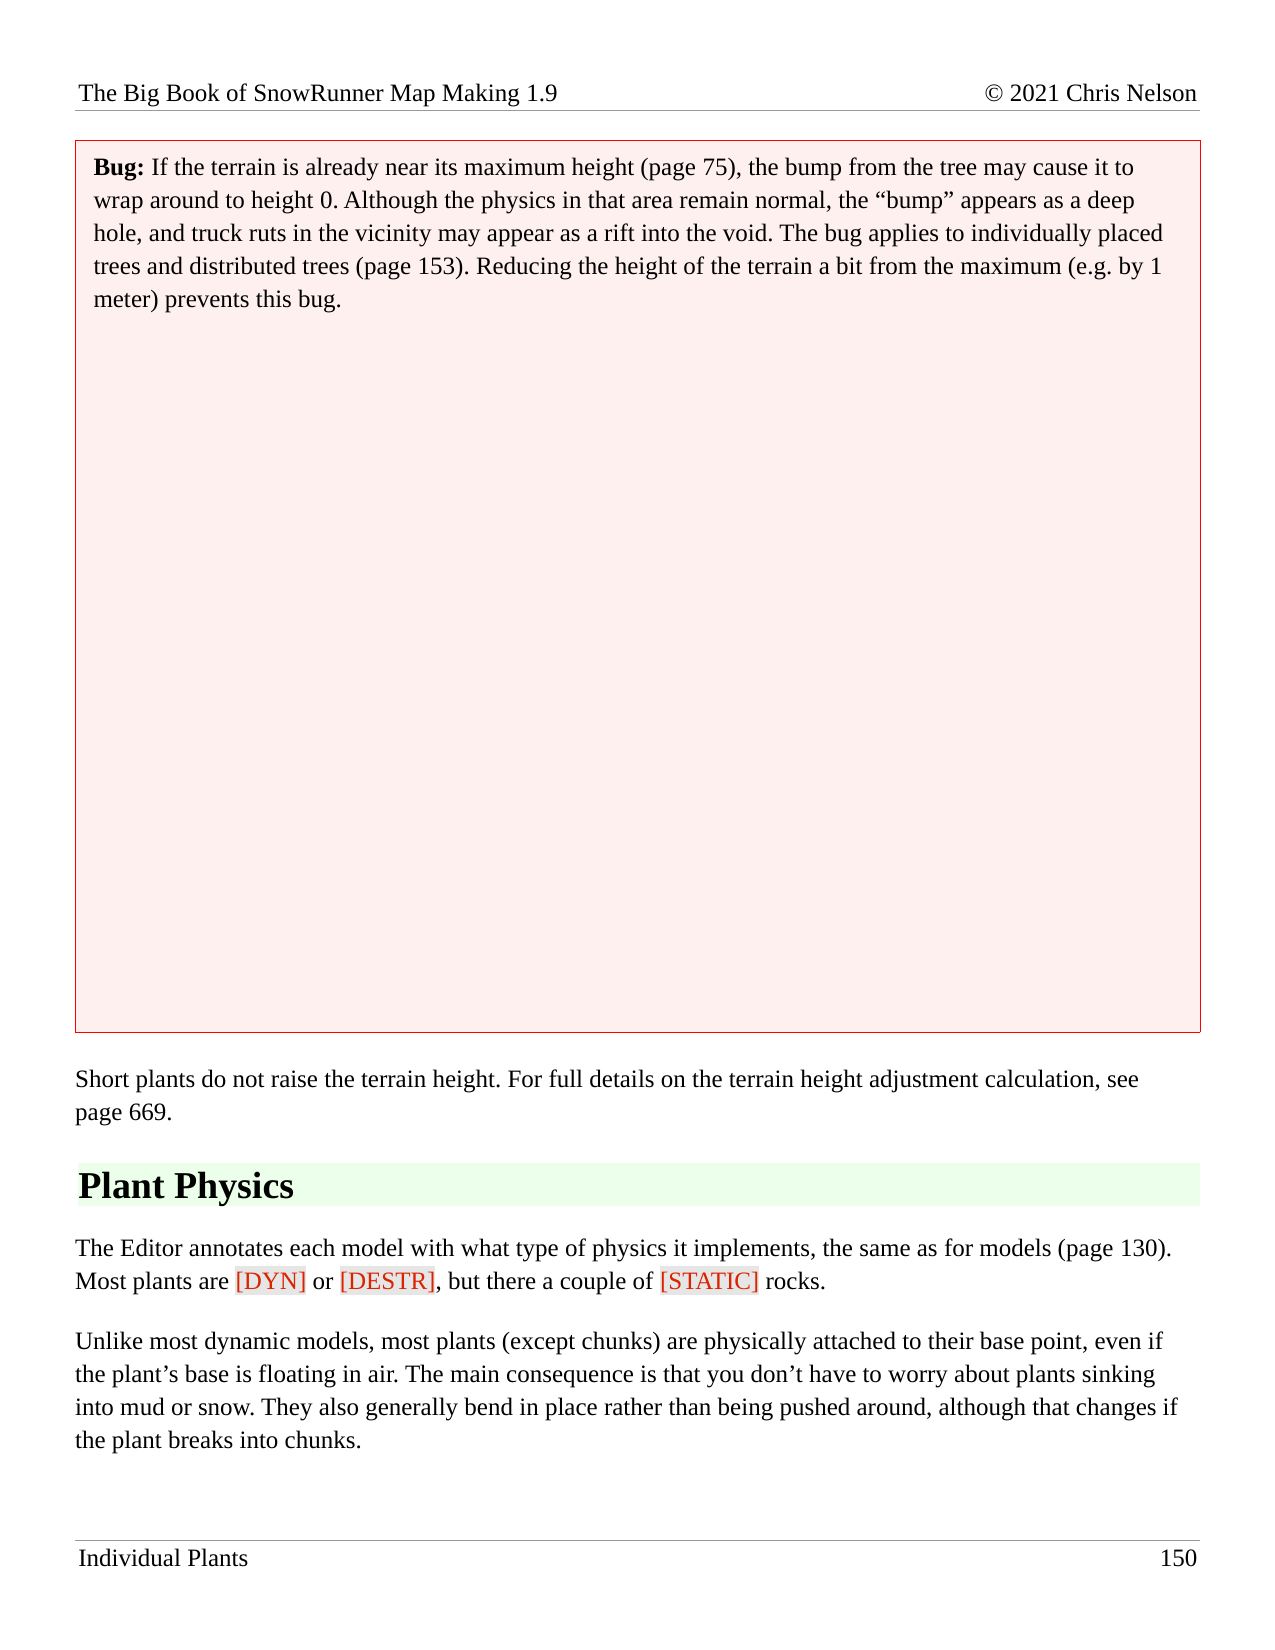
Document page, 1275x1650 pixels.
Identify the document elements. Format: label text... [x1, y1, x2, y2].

list If the terrain is already near its maximum height (page 75), the bump from the tree may cause it to wrap around to height 0. Although the physics in that area remain normal, the “bump” appears as a deep hole, and truck ruts in the vicinity may appear as a rift into the void. The bug applies to individually placed trees and distributed trees (page 153). Reducing the height of the terrain a bit from the maximum (e.g. by 1 meter) prevents this bug. [76, 141, 1200, 313]
text The Editor annotates each model with what type of physics it implements, the same as for models (page 130). Most plants are [DYN] or [DESTR], but there a couple of [STATIC] rocks. [75, 1233, 1200, 1295]
text Unlike most dynamic models, most plants (except chunks) are physically attached to their base point, even if the plant’s base is floating in air. The main consequence is that you don’t have to worry about plants sinking into mud or snow. They also generally bend in place rather than being pushed around, although that changes if the plant breaks into chunks. [75, 1326, 1200, 1454]
subtitle Plant Physics [78, 1163, 1200, 1206]
text Short plants do not raise the terrain height. For full details on the terrain height adjustment calculation, see page 669. [75, 1064, 1200, 1125]
